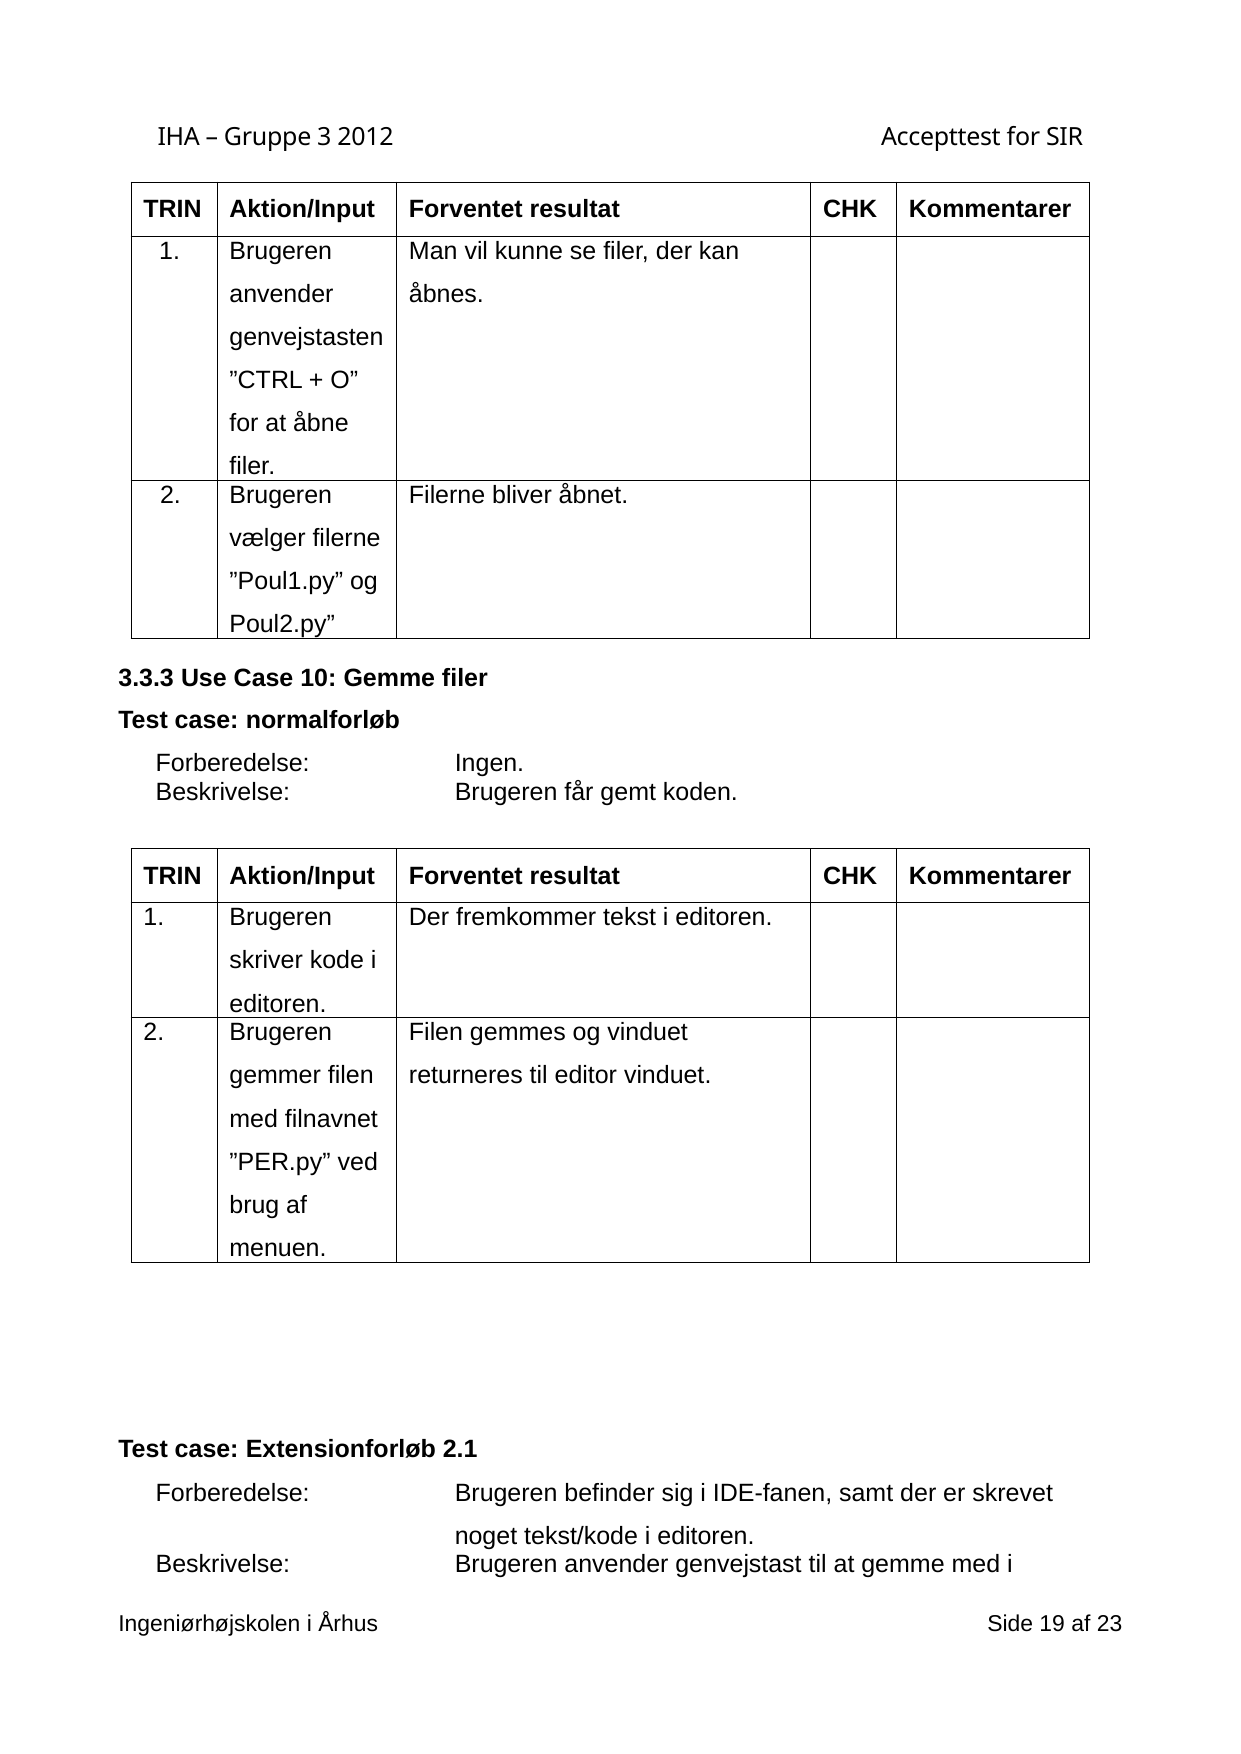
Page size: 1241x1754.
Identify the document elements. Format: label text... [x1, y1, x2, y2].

table_cell [811, 237, 896, 480]
subtitle 3.3.3 Use Case 10: Gemme filer [118, 663, 1122, 692]
table_cell Beskrivelse: [144, 776, 443, 805]
table_header Forventet resultat [397, 183, 810, 236]
table_header TRIN [132, 849, 217, 902]
table_cell [897, 1018, 1089, 1262]
table_cell [811, 481, 896, 638]
table_header Forberedelse: [144, 748, 443, 776]
table_cell Brugeren anvender genvejstast til at gemme med i [443, 1549, 1089, 1578]
table_header Forberedelse: [144, 1478, 443, 1549]
table_cell [897, 481, 1089, 638]
table_cell [897, 903, 1089, 1017]
table_cell [132, 903, 217, 1017]
table_cell Brugeren skriver kode i editoren. [218, 903, 396, 1017]
table_cell Beskrivelse: [144, 1549, 443, 1578]
table_header Aktion/Input [218, 849, 396, 902]
table_cell Der fremkommer tekst i editoren. [397, 903, 810, 1017]
table_cell Man vil kunne se filer, der kan åbnes. [397, 237, 810, 480]
table_cell Filen gemmes og vinduet returneres til editor vinduet. [397, 1018, 810, 1262]
table_cell Brugeren vælger filerne ”Poul1.py” og Poul2.py” [218, 481, 396, 638]
table_header CHK [811, 183, 896, 236]
text Test case: Extensionforløb 2.1 [118, 1434, 1122, 1463]
table_header Aktion/Input [218, 183, 396, 236]
table_header TRIN [132, 183, 217, 236]
table_header Kommentarer [897, 849, 1089, 902]
table_header Forventet resultat [397, 849, 810, 902]
table_header CHK [811, 849, 896, 902]
table_cell [132, 237, 217, 480]
table_cell [811, 1018, 896, 1262]
text Test case: normalforløb [118, 704, 1122, 733]
table_header Kommentarer [897, 183, 1089, 236]
table_cell [897, 237, 1089, 480]
table_cell Brugeren får gemt koden. [443, 776, 1089, 805]
table_cell Brugeren gemmer filen med filnavnet ”PER.py” ved brug af menuen. [218, 1018, 396, 1262]
table_cell 2. [132, 481, 217, 638]
table_cell Filerne bliver åbnet. [397, 481, 810, 638]
table_header Ingen. [443, 748, 1089, 776]
table_cell Brugeren anvender genvejstasten ”CTRL + O” for at åbne filer. [218, 237, 396, 480]
table_cell [811, 903, 896, 1017]
table_cell [132, 1018, 217, 1262]
table_header Brugeren befinder sig i IDE-fanen, samt der er skrevet noget tekst/kode i editoren. [443, 1478, 1089, 1549]
